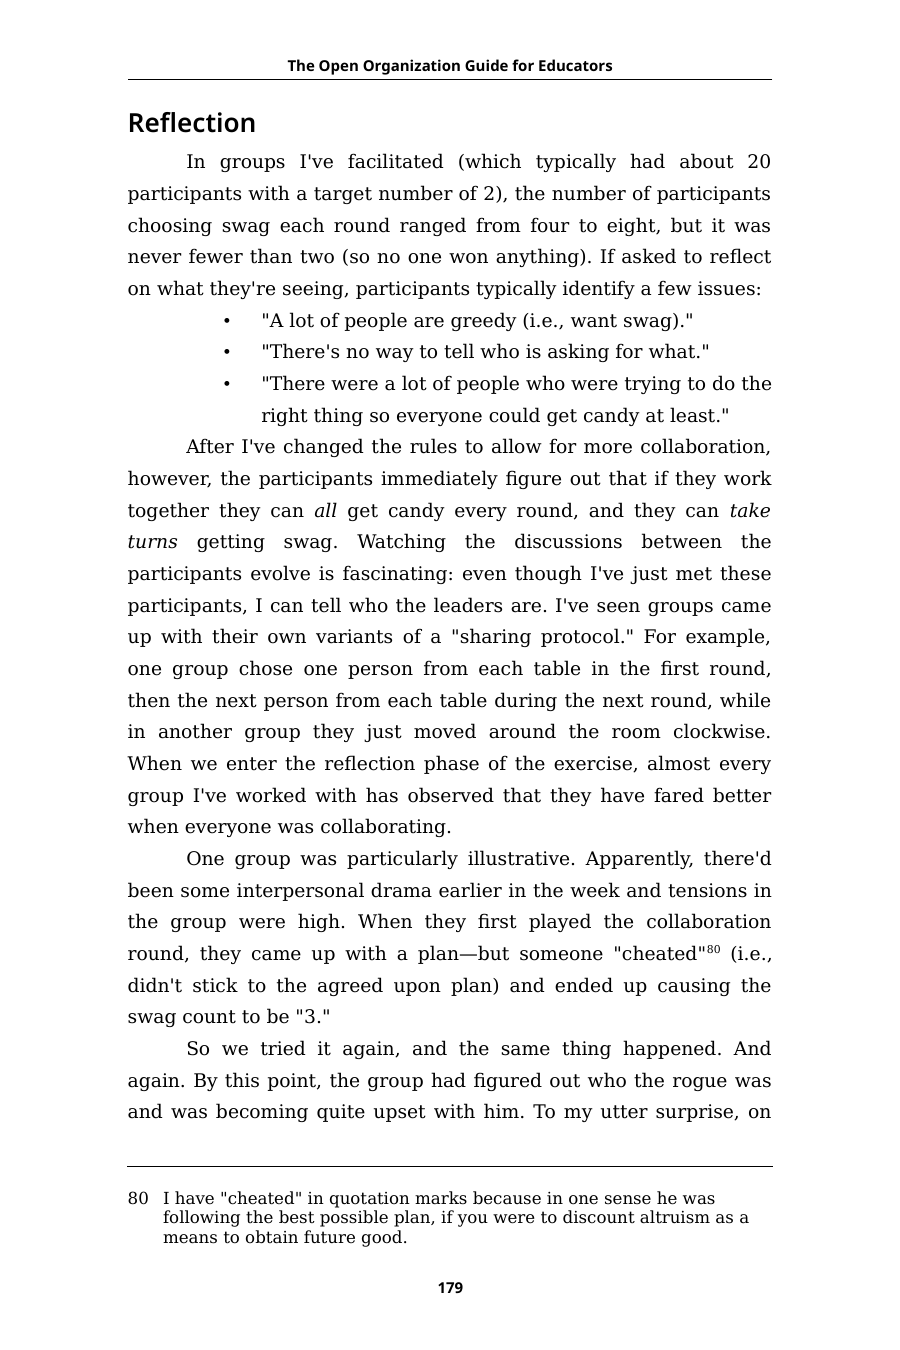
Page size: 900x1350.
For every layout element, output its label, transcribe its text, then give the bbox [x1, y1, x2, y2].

text In groups I've facilitated (which typically had about 20 participants with a target number of 2), the number of participants choosing swag each round ranged from four to eight, but it was never fewer than two (so no one won anything). If asked to reflect on what they're seeing, participants typically identify a few issues: [127, 152, 772, 300]
list "There were a lot of people who were trying to do the right thing so everyone could get candy at least." [223, 373, 772, 427]
list "There's no way to tell who is asking for what." [223, 342, 772, 363]
text I have "cheated" in quotation marks because in one sense he was following the best possible plan, if you were to discount altruism as a means to obtain future good. [127, 1189, 772, 1247]
list "A lot of people are greedy (i.e., want swag)." [223, 310, 772, 332]
text So we tried it again, and the same thing happened. And again. By this point, the group had figured out who the rogue was and was becoming quite upset with him. To my utter surprise, on [127, 1038, 772, 1123]
subtitle Reflection [127, 109, 772, 139]
text After I've changed the rules to allow for more collaboration, however, the participants immediately figure out that if they work together they can all get candy every round, and they can take turns getting swag. Watching the discussions between the participants evolve is fascinating: even though I've just met these participants, I can tell who the leaders are. I've seen groups came up with their own variants of a "sharing protocol." For example, one group chose one person from each table in the first round, then the next person from each table during the next round, while in another group they just moved around the room clockwise. When we enter the reflection phase of the exercise, almost every group I've worked with has observed that they have fared better when everyone was collaborating. [127, 437, 772, 838]
text One group was particularly illustrative. Apparently, there'd been some interpersonal drama earlier in the week and tensions in the group were high. When they first played the collaboration round, they came up with a plan—but someone "cheated" (i.e., didn't stick to the agreed upon plan) and ended up causing the swag count to be "3." [127, 848, 772, 1028]
